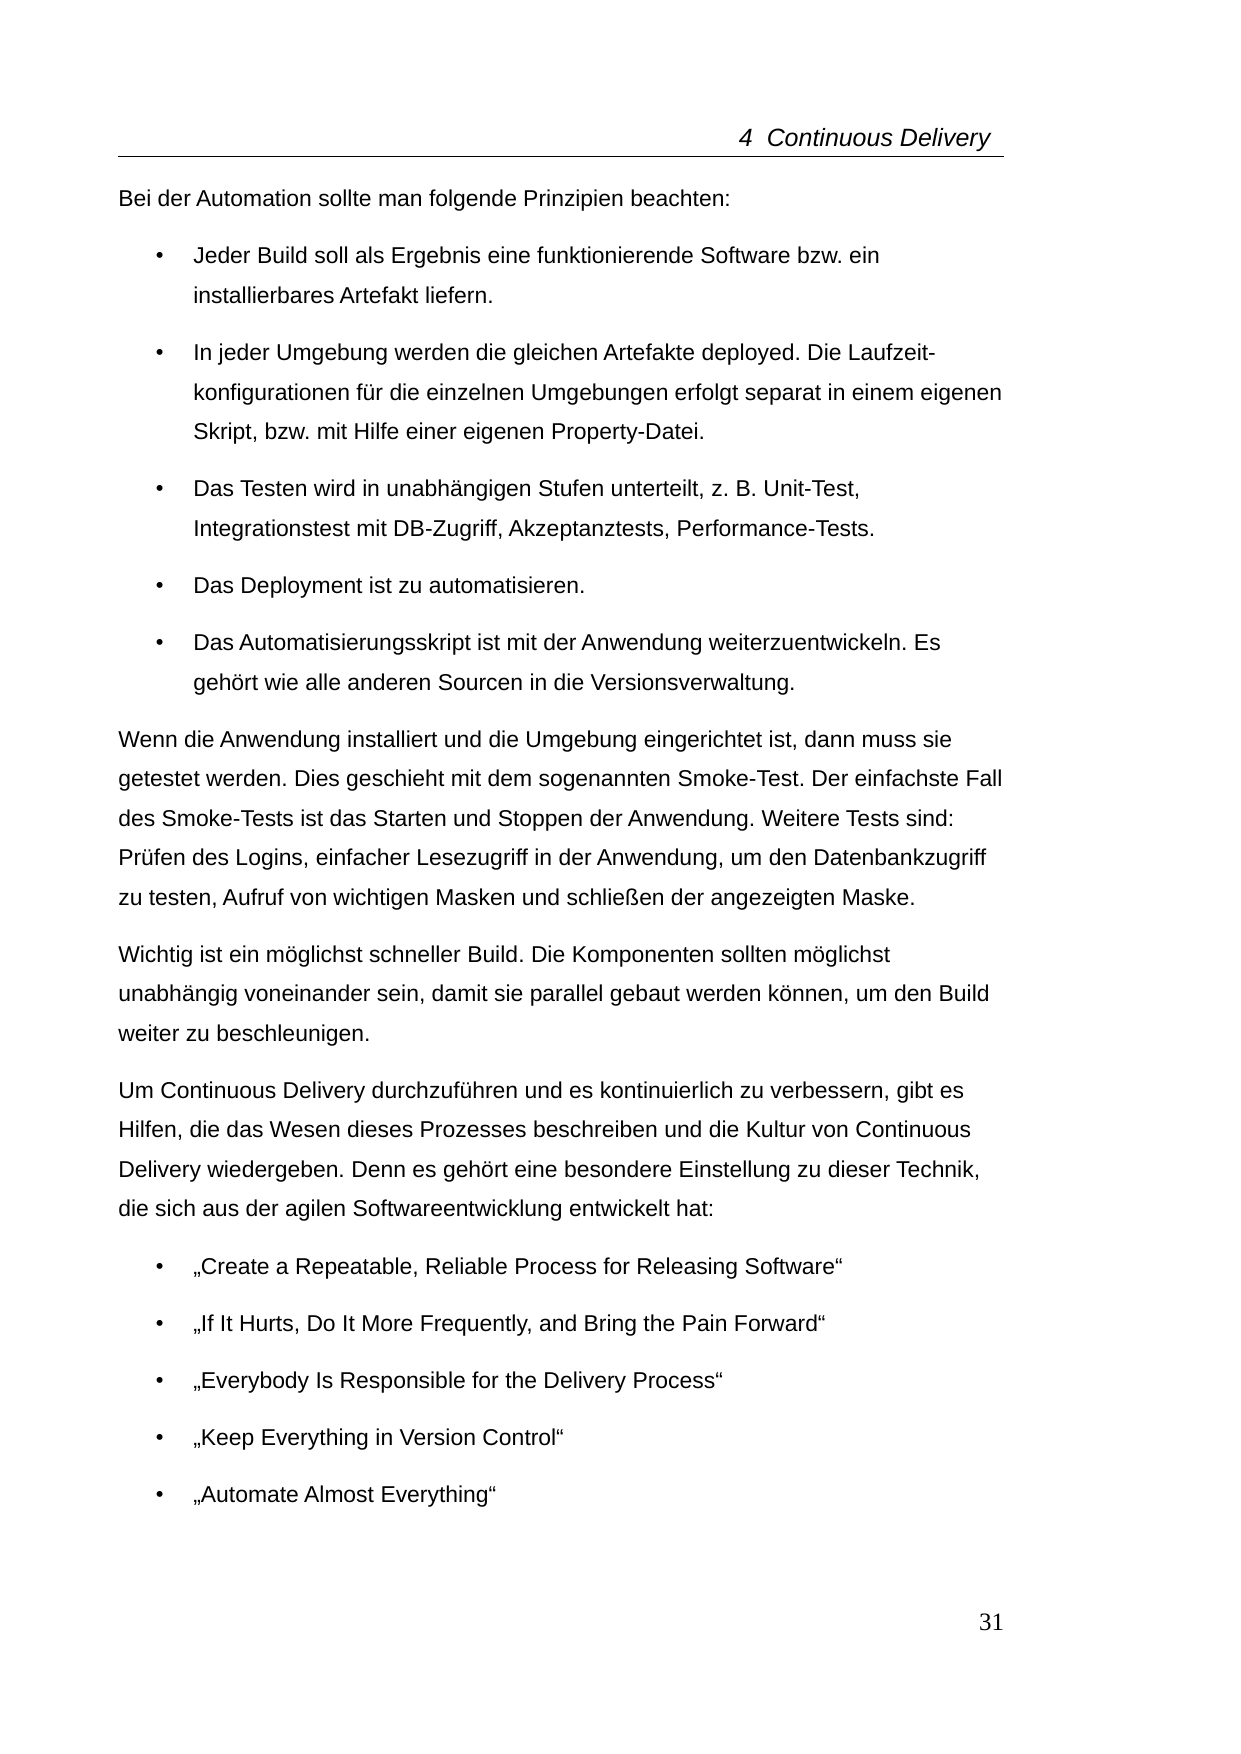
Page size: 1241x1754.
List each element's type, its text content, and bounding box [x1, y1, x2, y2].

list Das Testen wird in unabhängigen Stufen unterteilt, z. B. Unit-Test, Integrationstest mit DB-Zugriff, Akzeptanztests, Performance-Tests. [156, 475, 1004, 541]
text Wenn die Anwendung installiert und die Umgebung eingerichtet ist, dann muss sie getestet werden. Dies geschieht mit dem sogenannten Smoke-Test. Der einfachste Fall des Smoke-Tests ist das Starten und Stoppen der Anwendung. Weitere Tests sind: Prüfen des Logins, einfacher Lesezugriff in der Anwendung, um den Datenbankzugriff zu testen, Aufruf von wichtigen Masken und schließen der angezeigten Maske. [118, 726, 1004, 910]
text Bei der Automation sollte man folgende Prinzipien beachten: [118, 185, 1004, 212]
list „Keep Everything in Version Control“ [156, 1424, 1004, 1451]
list „Automate Almost Everything“ [156, 1481, 1004, 1508]
list Das Deployment ist zu automatisieren. [156, 572, 1004, 598]
list „If It Hurts, Do It More Frequently, and Bring the Pain Forward“ [156, 1310, 1004, 1336]
list Jeder Build soll als Ergebnis eine funktionierende Software bzw. ein installierbares Artefakt liefern. [156, 242, 1004, 308]
list Das Automatisierungsskript ist mit der Anwendung weiterzuentwickeln. Es gehört wie alle anderen Sourcen in die Versionsverwaltung. [156, 629, 1004, 695]
list In jeder Umgebung werden die gleichen Artefakte deployed. Die Laufzeit-konfigurationen für die einzelnen Umgebungen erfolgt separat in einem eigenen Skript, bzw. mit Hilfe einer eigenen Property-Datei. [156, 339, 1004, 444]
list „Everybody Is Responsible for the Delivery Process“ [156, 1367, 1004, 1393]
list „Create a Repeatable, Reliable Process for Releasing Software“ [156, 1253, 1004, 1279]
text Um Continuous Delivery durchzuführen und es kontinuierlich zu verbessern, gibt es Hilfen, die das Wesen dieses Prozesses beschreiben und die Kultur von Continuous Delivery wiedergeben. Denn es gehört eine besondere Einstellung zu dieser Technik, die sich aus der agilen Softwareentwicklung entwickelt hat: [118, 1077, 1004, 1222]
text Wichtig ist ein möglichst schneller Build. Die Komponenten sollten möglichst unabhängig voneinander sein, damit sie parallel gebaut werden können, um den Build weiter zu beschleunigen. [118, 941, 1004, 1046]
